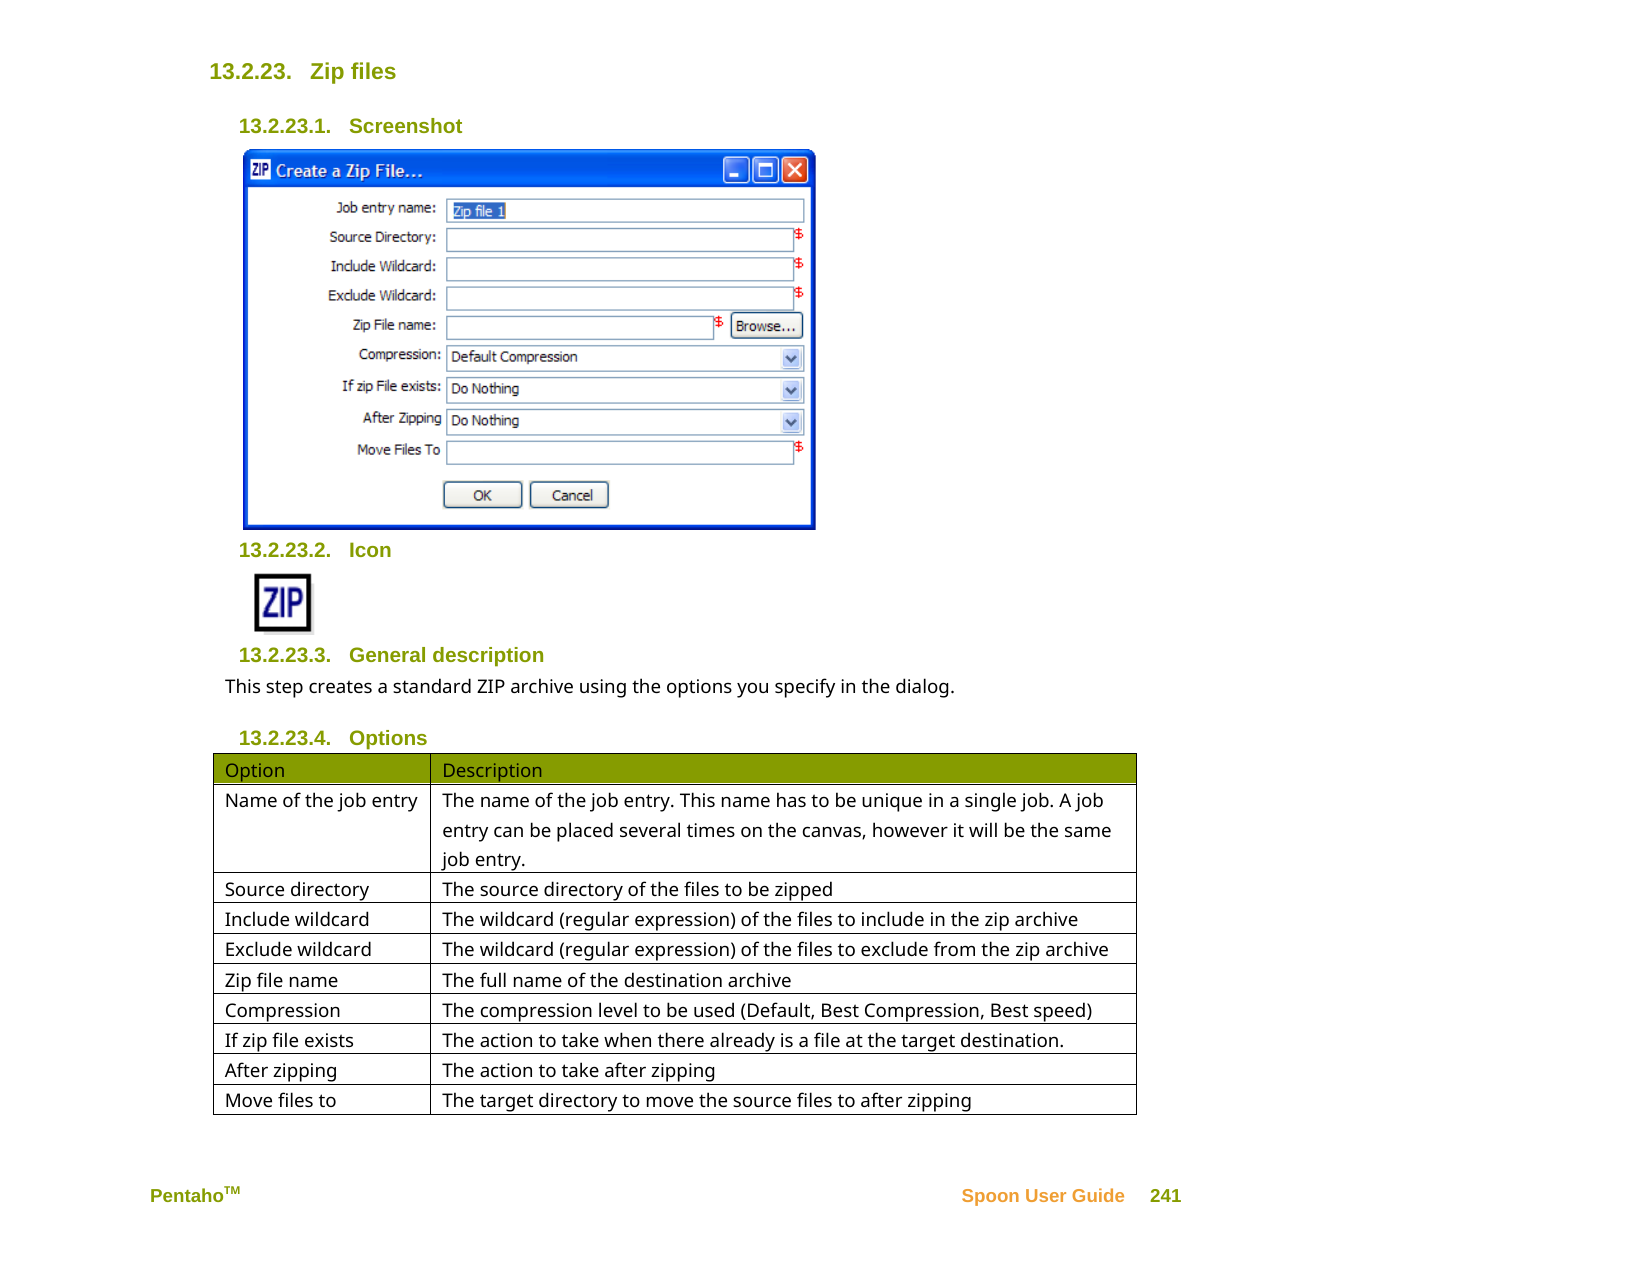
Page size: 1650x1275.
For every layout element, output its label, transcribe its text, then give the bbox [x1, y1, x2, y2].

table_cell Exclude wildcard [214, 934, 430, 963]
table_cell Include wildcard [214, 903, 430, 932]
picture [243, 149, 816, 530]
table_cell Source directory [214, 873, 430, 902]
subtitle Screenshot [239, 106, 1500, 141]
table_cell If zip file exists [214, 1024, 430, 1053]
subtitle Zip files [209, 52, 1500, 87]
table_cell Move files to [214, 1085, 430, 1114]
table_cell The wildcard (regular expression) of the files to include in the zip archive [431, 903, 1136, 932]
table_cell Name of the job entry [214, 785, 430, 872]
table_cell The action to take when there already is a file at the target destination. [431, 1024, 1136, 1053]
table_cell The name of the job entry. This name has to be unique in a single job. A job entry can be placed several times on the canvas, however it will be the same job entry. [431, 785, 1136, 872]
subtitle General description [239, 640, 1500, 669]
table_cell After zipping [214, 1054, 430, 1083]
table_cell The compression level to be used (Default, Best Compression, Best speed) [431, 994, 1136, 1023]
table_cell The full name of the destination archive [431, 964, 1136, 993]
table_cell The action to take after zipping [431, 1054, 1136, 1083]
picture [250, 572, 316, 635]
table_cell Zip file name [214, 964, 430, 993]
subtitle Icon [239, 535, 1500, 564]
table_header Description [431, 754, 1136, 783]
subtitle Options [239, 718, 1500, 753]
text This step creates a standard ZIP archive using the options you specify in the dialog. [225, 670, 1500, 699]
table_header Option [214, 754, 430, 783]
table_cell The wildcard (regular expression) of the files to exclude from the zip archive [431, 934, 1136, 963]
table_cell Compression [214, 994, 430, 1023]
table_cell The source directory of the files to be zipped [431, 873, 1136, 902]
table_cell The target directory to move the source files to after zipping [431, 1085, 1136, 1114]
